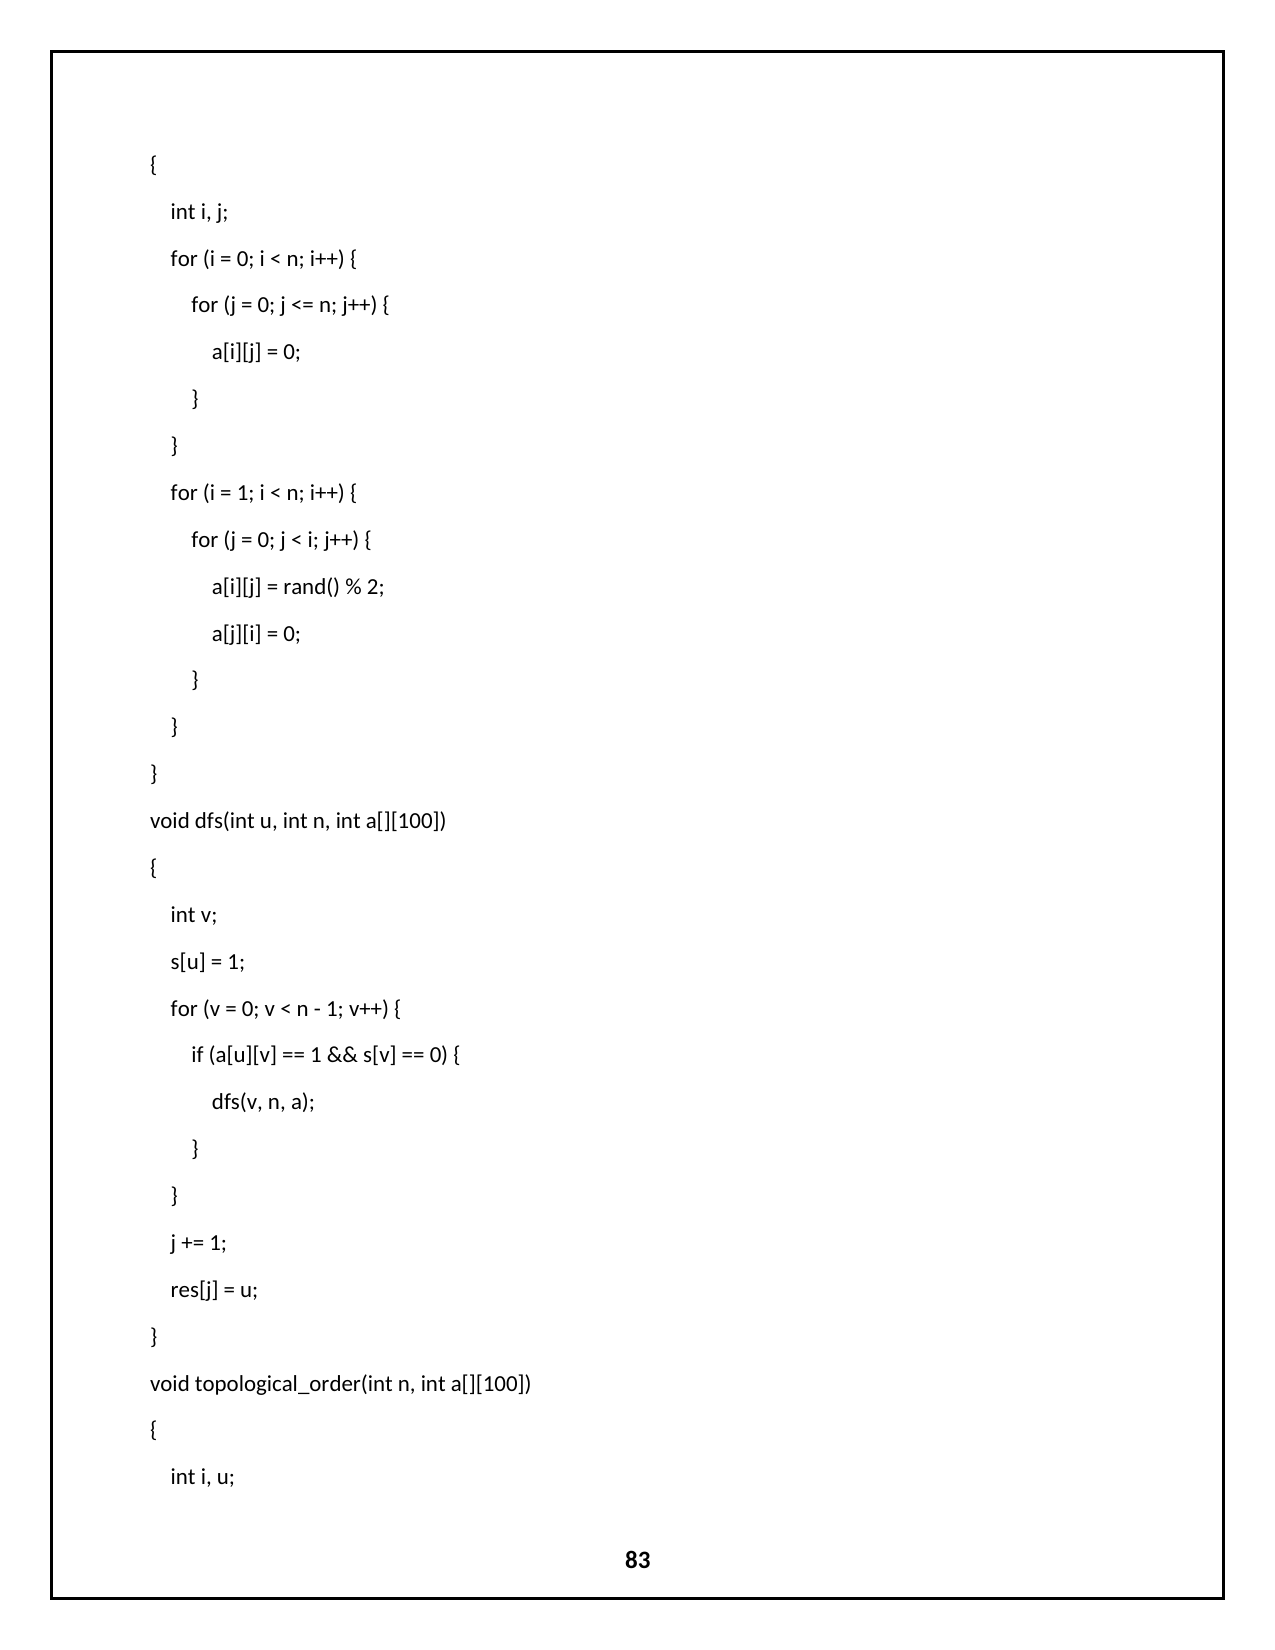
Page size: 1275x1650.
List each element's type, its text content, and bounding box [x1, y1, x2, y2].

text j += 1; [150, 1228, 1125, 1256]
text { [150, 853, 1125, 881]
text } [150, 1322, 1125, 1350]
text for (j = 0; j < i; j++) { [150, 525, 1125, 553]
text res[j] = u; [150, 1275, 1125, 1303]
text if (a[u][v] == 1 && s[v] == 0) { [150, 1041, 1125, 1069]
text for (v = 0; v < n - 1; v++) { [150, 994, 1125, 1022]
text a[j][i] = 0; [150, 619, 1125, 647]
text a[i][j] = 0; [150, 337, 1125, 366]
text } [150, 712, 1125, 741]
text { [150, 1416, 1125, 1444]
text } [150, 759, 1125, 787]
text void topological_order(int n, int a[][100]) [150, 1369, 1125, 1397]
text } [150, 384, 1125, 412]
text int i, j; [150, 197, 1125, 225]
text for (i = 1; i < n; i++) { [150, 478, 1125, 506]
text s[u] = 1; [150, 947, 1125, 975]
text for (j = 0; j <= n; j++) { [150, 291, 1125, 319]
text } [150, 1181, 1125, 1209]
text int i, u; [150, 1462, 1125, 1491]
text a[i][j] = rand() % 2; [150, 572, 1125, 600]
text int v; [150, 900, 1125, 928]
text void dfs(int u, int n, int a[][100]) [150, 806, 1125, 834]
text for (i = 0; i < n; i++) { [150, 244, 1125, 272]
text { [150, 150, 1125, 178]
text } [150, 666, 1125, 694]
text } [150, 1134, 1125, 1162]
text } [150, 431, 1125, 459]
text dfs(v, n, a); [150, 1087, 1125, 1116]
